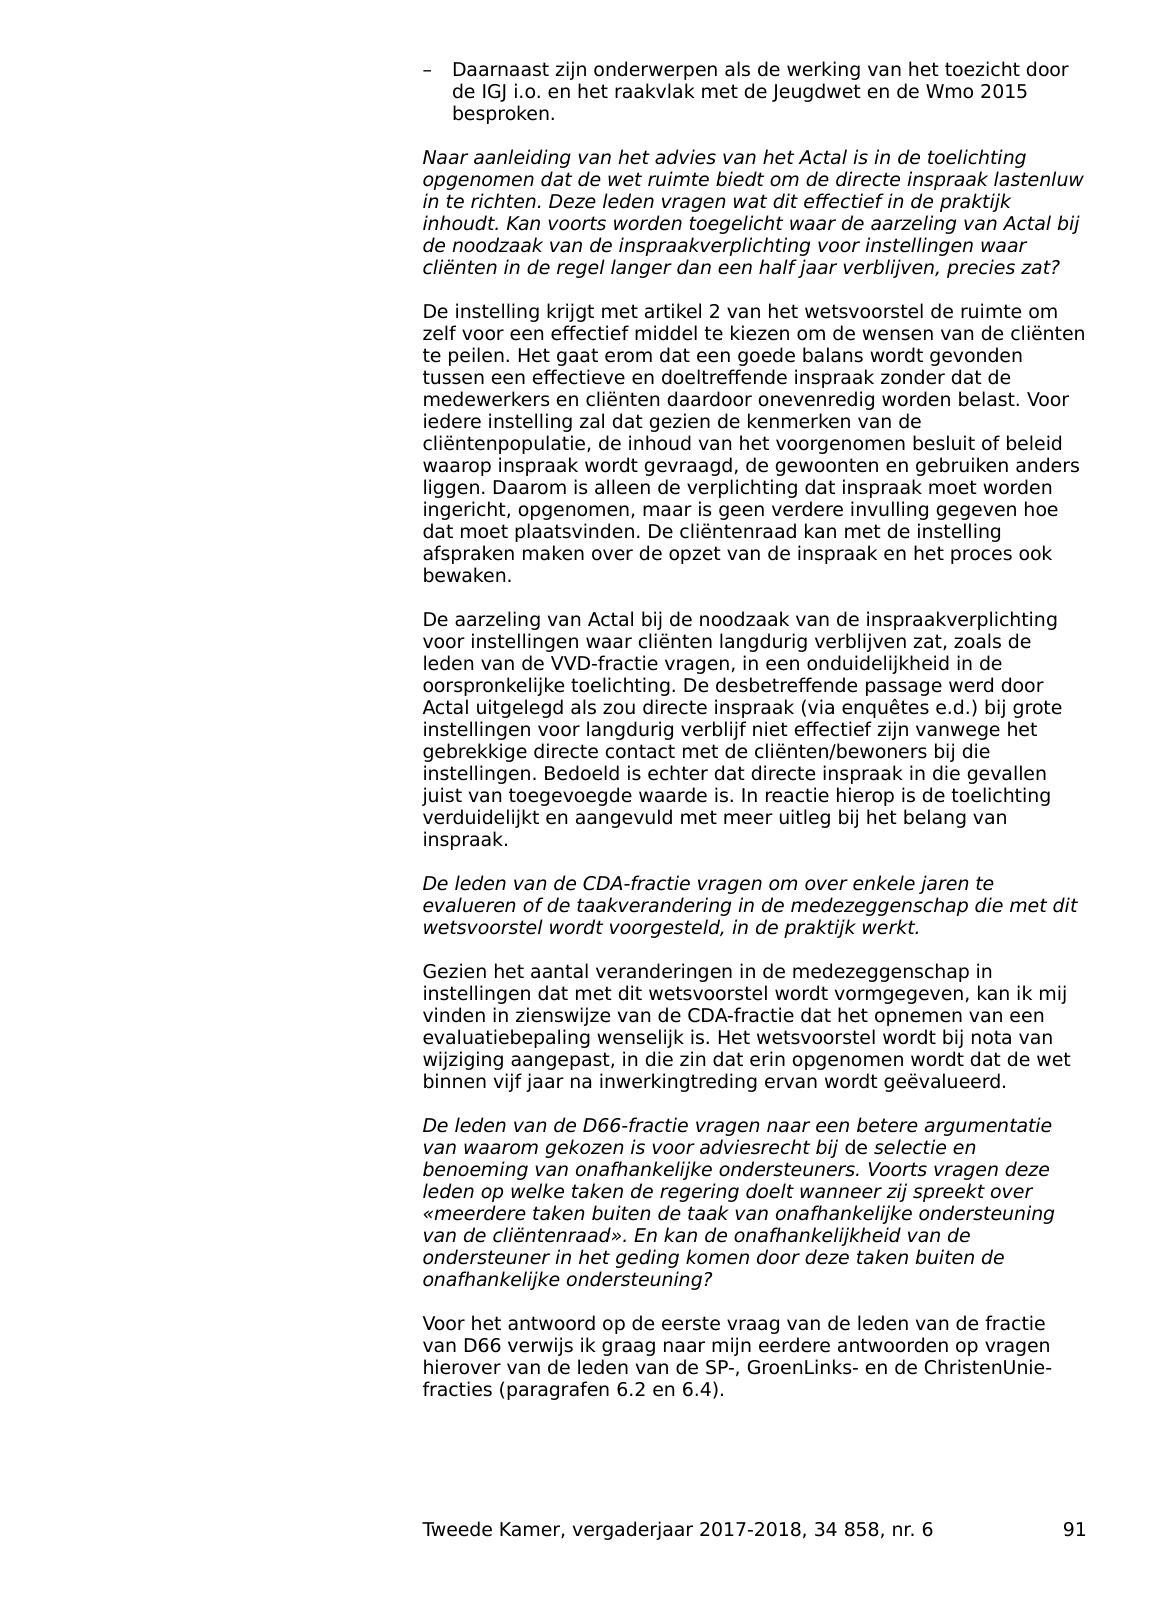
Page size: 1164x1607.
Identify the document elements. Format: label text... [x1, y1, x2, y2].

text De instelling krijgt met artikel 2 van het wetsvoorstel de ruimte om zelf voor een effectief middel te kiezen om de wensen van de cliënten te peilen. Het gaat erom dat een goede balans wordt gevonden tussen een effectieve en doeltreffende inspraak zonder dat de medewerkers en cliënten daardoor onevenredig worden belast. Voor iedere instelling zal dat gezien de kenmerken van de cliëntenpopulatie, de inhoud van het voorgenomen besluit of beleid waarop inspraak wordt gevraagd, de gewoonten en gebruiken anders liggen. Daarom is alleen de verplichting dat inspraak moet worden ingericht, opgenomen, maar is geen verdere invulling gegeven hoe dat moet plaatsvinden. De cliëntenraad kan met de instelling afspraken maken over de opzet van de inspraak en het proces ook bewaken. [422, 301, 1087, 587]
text De leden van de D66-fractie vragen naar een betere argumentatie van waarom gekozen is voor adviesrecht bij de selectie en benoeming van onafhankelijke ondersteuners. Voorts vragen deze leden op welke taken de regering doelt wanneer zij spreekt over «meerdere taken buiten de taak van onafhankelijke ondersteuning van de cliëntenraad». En kan de onafhankelijkheid van de ondersteuner in het geding komen door deze taken buiten de onafhankelijke ondersteuning? [422, 1115, 1087, 1291]
text Gezien het aantal veranderingen in de medezeggenschap in instellingen dat met dit wetsvoorstel wordt vormgegeven, kan ik mij vinden in zienswijze van de CDA-fractie dat het opnemen van een evaluatiebepaling wenselijk is. Het wetsvoorstel wordt bij nota van wijziging aangepast, in die zin dat erin opgenomen wordt dat de wet binnen vijf jaar na inwerkingtreding ervan wordt geëvalueerd. [422, 961, 1087, 1093]
text Naar aanleiding van het advies van het Actal is in de toelichting opgenomen dat de wet ruimte biedt om de directe inspraak lastenluw in te richten. Deze leden vragen wat dit effectief in de praktijk inhoudt. Kan voorts worden toegelicht waar de aarzeling van Actal bij de noodzaak van de inspraakverplichting voor instellingen waar cliënten in de regel langer dan een half jaar verblijven, precies zat? [422, 147, 1087, 279]
text De leden van de CDA-fractie vragen om over enkele jaren te evalueren of de taakverandering in de medezeggenschap die met dit wetsvoorstel wordt voorgesteld, in de praktijk werkt. [422, 873, 1087, 939]
text De aarzeling van Actal bij de noodzaak van de inspraakverplichting voor instellingen waar cliënten langdurig verblijven zat, zoals de leden van de VVD-fractie vragen, in een onduidelijkheid in de oorspronkelijke toelichting. De desbetreffende passage werd door Actal uitgelegd als zou directe inspraak (via enquêtes e.d.) bij grote instellingen voor langdurig verblijf niet effectief zijn vanwege het gebrekkige directe contact met de cliënten/bewoners bij die instellingen. Bedoeld is echter dat directe inspraak in die gevallen juist van toegevoegde waarde is. In reactie hierop is de toelichting verduidelijkt en aangevuld met meer uitleg bij het belang van inspraak. [422, 609, 1087, 851]
text Voor het antwoord op de eerste vraag van de leden van de fractie van D66 verwijs ik graag naar mijn eerdere antwoorden op vragen hierover van de leden van de SP-, GroenLinks- en de ChristenUnie-fracties (paragrafen 6.2 en 6.4). [422, 1313, 1087, 1401]
text – Daarnaast zijn onderwerpen als de werking van het toezicht door de IGJ i.o. en het raakvlak met de Jeugdwet en de Wmo 2015 besproken. [422, 59, 1087, 125]
